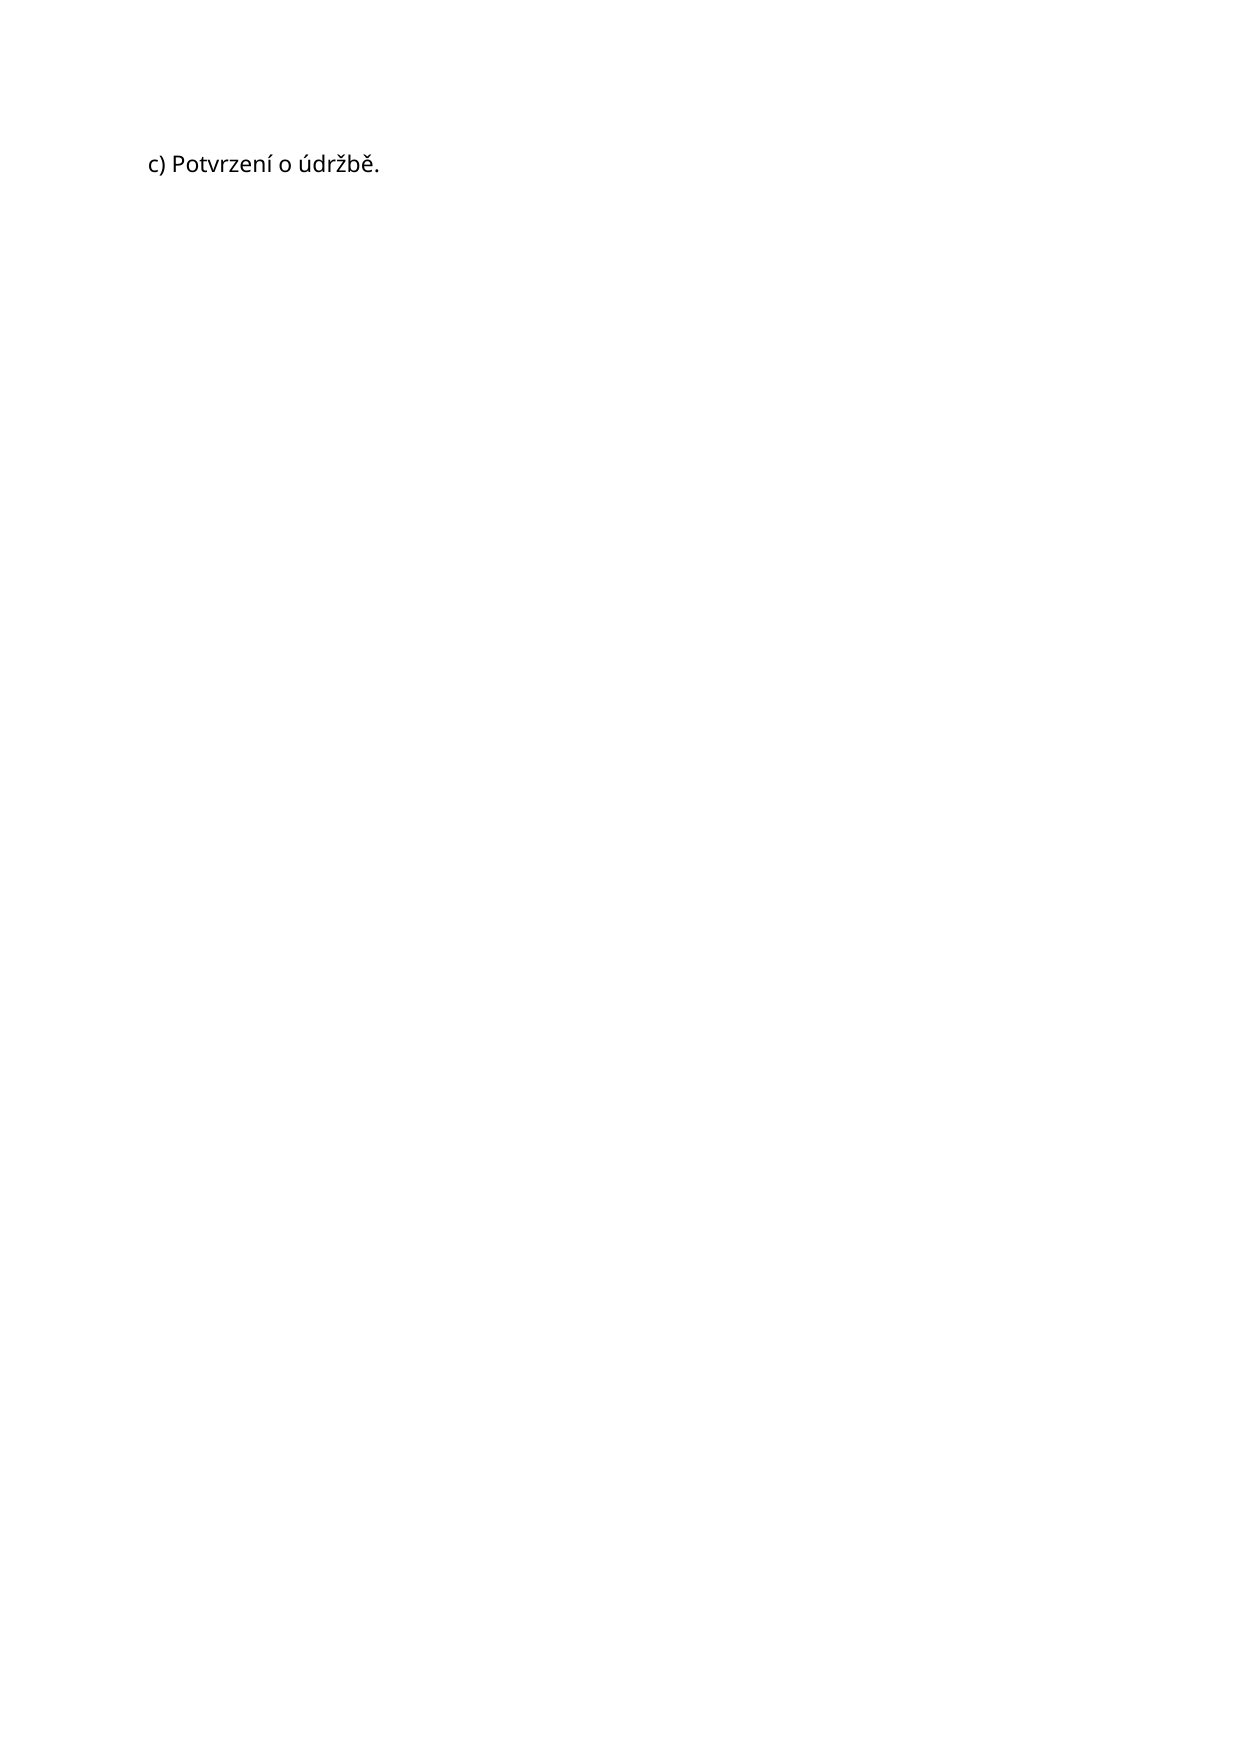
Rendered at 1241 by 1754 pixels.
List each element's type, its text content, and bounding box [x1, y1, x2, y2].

text c) Potvrzení o údržbě. [148, 148, 1093, 179]
